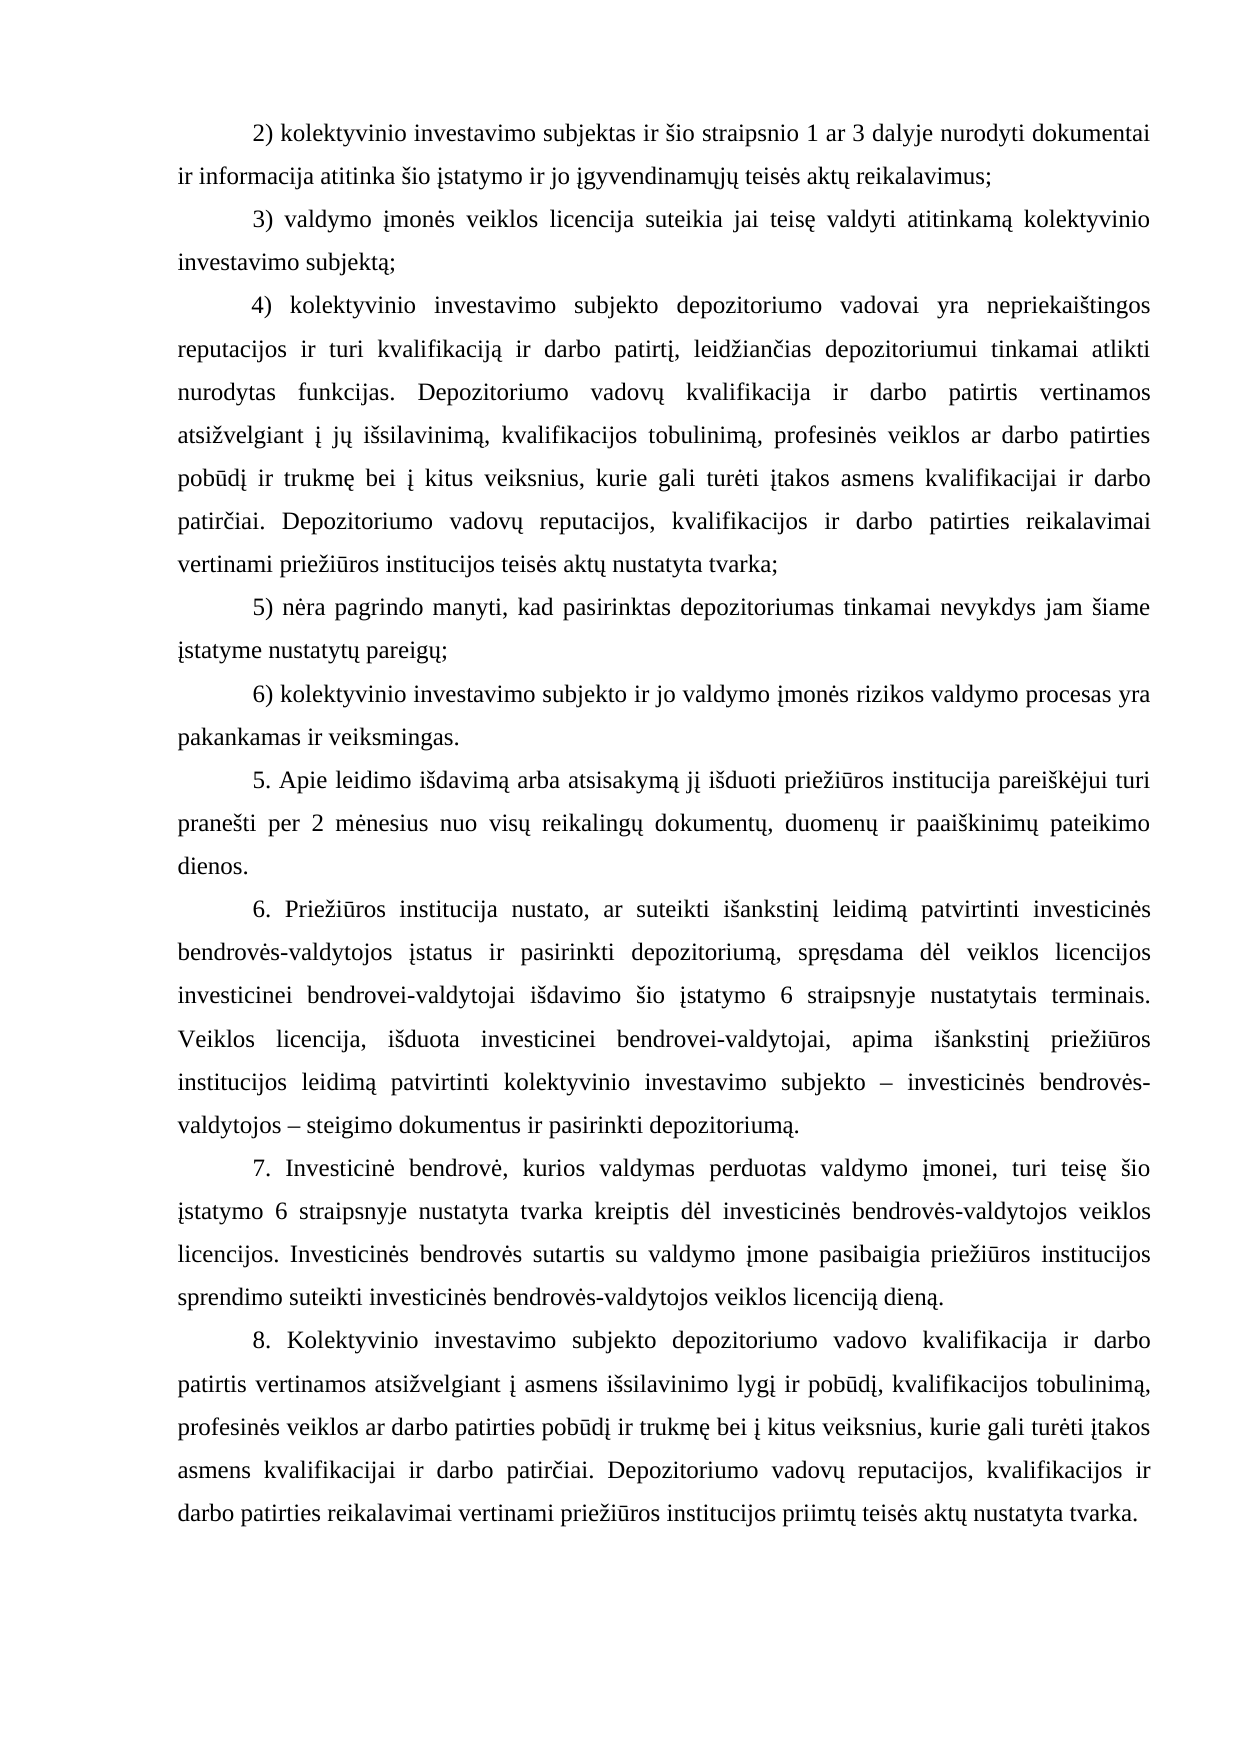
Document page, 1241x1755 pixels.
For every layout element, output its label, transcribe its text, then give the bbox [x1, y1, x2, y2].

text 3) valdymo įmonės veiklos licencija suteikia jai teisę valdyti atitinkamą kolektyvinio investavimo subjektą; [177, 204, 1152, 276]
text 6. Priežiūros institucija nustato, ar suteikti išankstinį leidimą patvirtinti investicinės bendrovės-valdytojos įstatus ir pasirinkti depozitoriumą, spręsdama dėl veiklos licencijos investicinei bendrovei-valdytojai išdavimo šio įstatymo 6 straipsnyje nustatytais terminais. Veiklos licencija, išduota investicinei bendrovei-valdytojai, apima išankstinį priežiūros institucijos leidimą patvirtinti kolektyvinio investavimo subjekto – investicinės bendrovės-valdytojos – steigimo dokumentus ir pasirinkti depozitoriumą. [177, 894, 1152, 1139]
text 8. Kolektyvinio investavimo subjekto depozitoriumo vadovo kvalifikacija ir darbo patirtis vertinamos atsižvelgiant į asmens išsilavinimo lygį ir pobūdį, kvalifikacijos tobulinimą, profesinės veiklos ar darbo patirties pobūdį ir trukmę bei į kitus veiksnius, kurie gali turėti įtakos asmens kvalifikacijai ir darbo patirčiai. Depozitoriumo vadovų reputacijos, kvalifikacijos ir darbo patirties reikalavimai vertinami priežiūros institucijos priimtų teisės aktų nustatyta tvarka. [177, 1326, 1152, 1527]
text 7. Investicinė bendrovė, kurios valdymas perduotas valdymo įmonei, turi teisę šio įstatymo 6 straipsnyje nustatyta tvarka kreiptis dėl investicinės bendrovės-valdytojos veiklos licencijos. Investicinės bendrovės sutartis su valdymo įmone pasibaigia priežiūros institucijos sprendimo suteikti investicinės bendrovės-valdytojos veiklos licenciją dieną. [177, 1153, 1152, 1311]
text 5. Apie leidimo išdavimą arba atsisakymą jį išduoti priežiūros institucija pareiškėjui turi pranešti per 2 mėnesius nuo visų reikalingų dokumentų, duomenų ir paaiškinimų pateikimo dienos. [177, 765, 1152, 880]
text 2) kolektyvinio investavimo subjektas ir šio straipsnio 1 ar 3 dalyje nurodyti dokumentai ir informacija atitinka šio įstatymo ir jo įgyvendinamųjų teisės aktų reikalavimus; [177, 118, 1152, 190]
text 6) kolektyvinio investavimo subjekto ir jo valdymo įmonės rizikos valdymo procesas yra pakankamas ir veiksmingas. [177, 679, 1152, 751]
text 4) kolektyvinio investavimo subjekto depozitoriumo vadovai yra nepriekaištingos reputacijos ir turi kvalifikaciją ir darbo patirtį, leidžiančias depozitoriumui tinkamai atlikti nurodytas funkcijas. Depozitoriumo vadovų kvalifikacija ir darbo patirtis vertinamos atsižvelgiant į jų išsilavinimą, kvalifikacijos tobulinimą, profesinės veiklos ar darbo patirties pobūdį ir trukmę bei į kitus veiksnius, kurie gali turėti įtakos asmens kvalifikacijai ir darbo patirčiai. Depozitoriumo vadovų reputacijos, kvalifikacijos ir darbo patirties reikalavimai vertinami priežiūros institucijos teisės aktų nustatyta tvarka; [177, 291, 1152, 578]
text 5) nėra pagrindo manyti, kad pasirinktas depozitoriumas tinkamai nevykdys jam šiame įstatyme nustatytų pareigų; [177, 592, 1152, 664]
